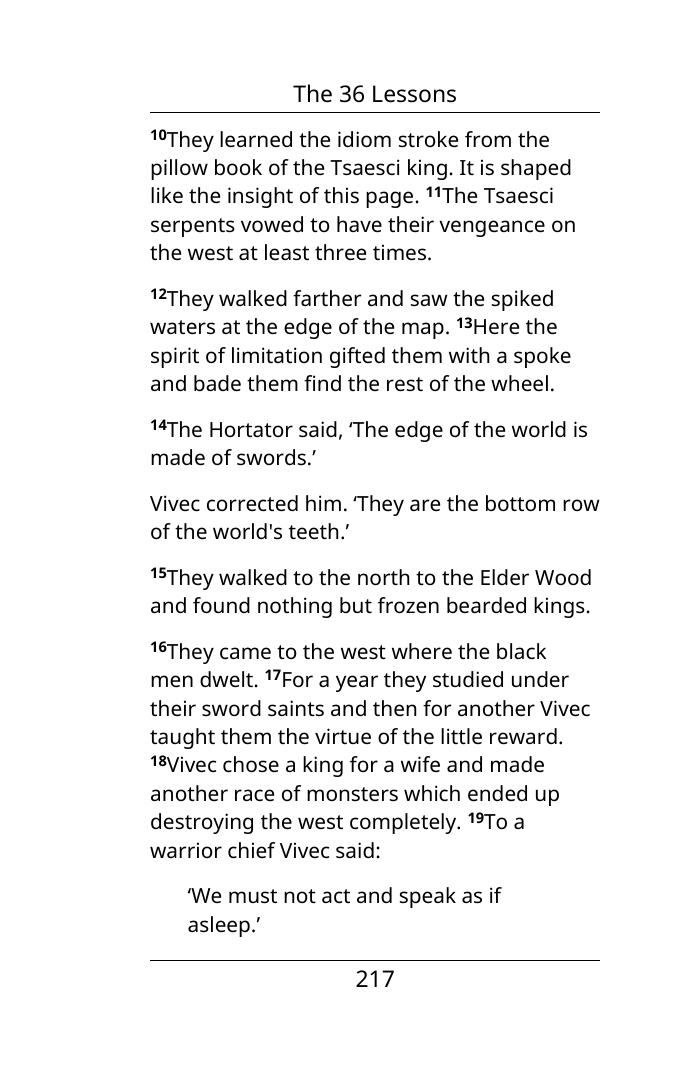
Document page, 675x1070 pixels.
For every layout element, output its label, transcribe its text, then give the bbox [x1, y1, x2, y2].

text 12They walked farther and saw the spiked waters at the edge of the map. 13Here the spirit of limitation gifted them with a spoke and bade them find the rest of the wheel. [150, 284, 600, 398]
text Vivec corrected him. ‘They are the bottom row of the world's teeth.’ [150, 489, 600, 546]
text 14The Hortator said, ‘The edge of the world is made of swords.’ [150, 415, 600, 472]
text 10They learned the idiom stroke from the pillow book of the Tsaesci king. It is shaped like the insight of this page. 11The Tsaesci serpents vowed to have their vengeance on the west at least three times. [150, 125, 600, 267]
text ‘We must not act and speak as if asleep.’ [187, 881, 562, 938]
text 15They walked to the north to the Elder Wood and found nothing but frozen bearded kings. [150, 563, 600, 620]
text 16They came to the west where the black men dwelt. 17For a year they studied under their sword saints and then for another Vivec taught them the virtue of the little reward. 18Vivec chose a king for a wife and made another race of monsters which ended up destroying the west completely. 19To a warrior chief Vivec said: [150, 637, 600, 864]
